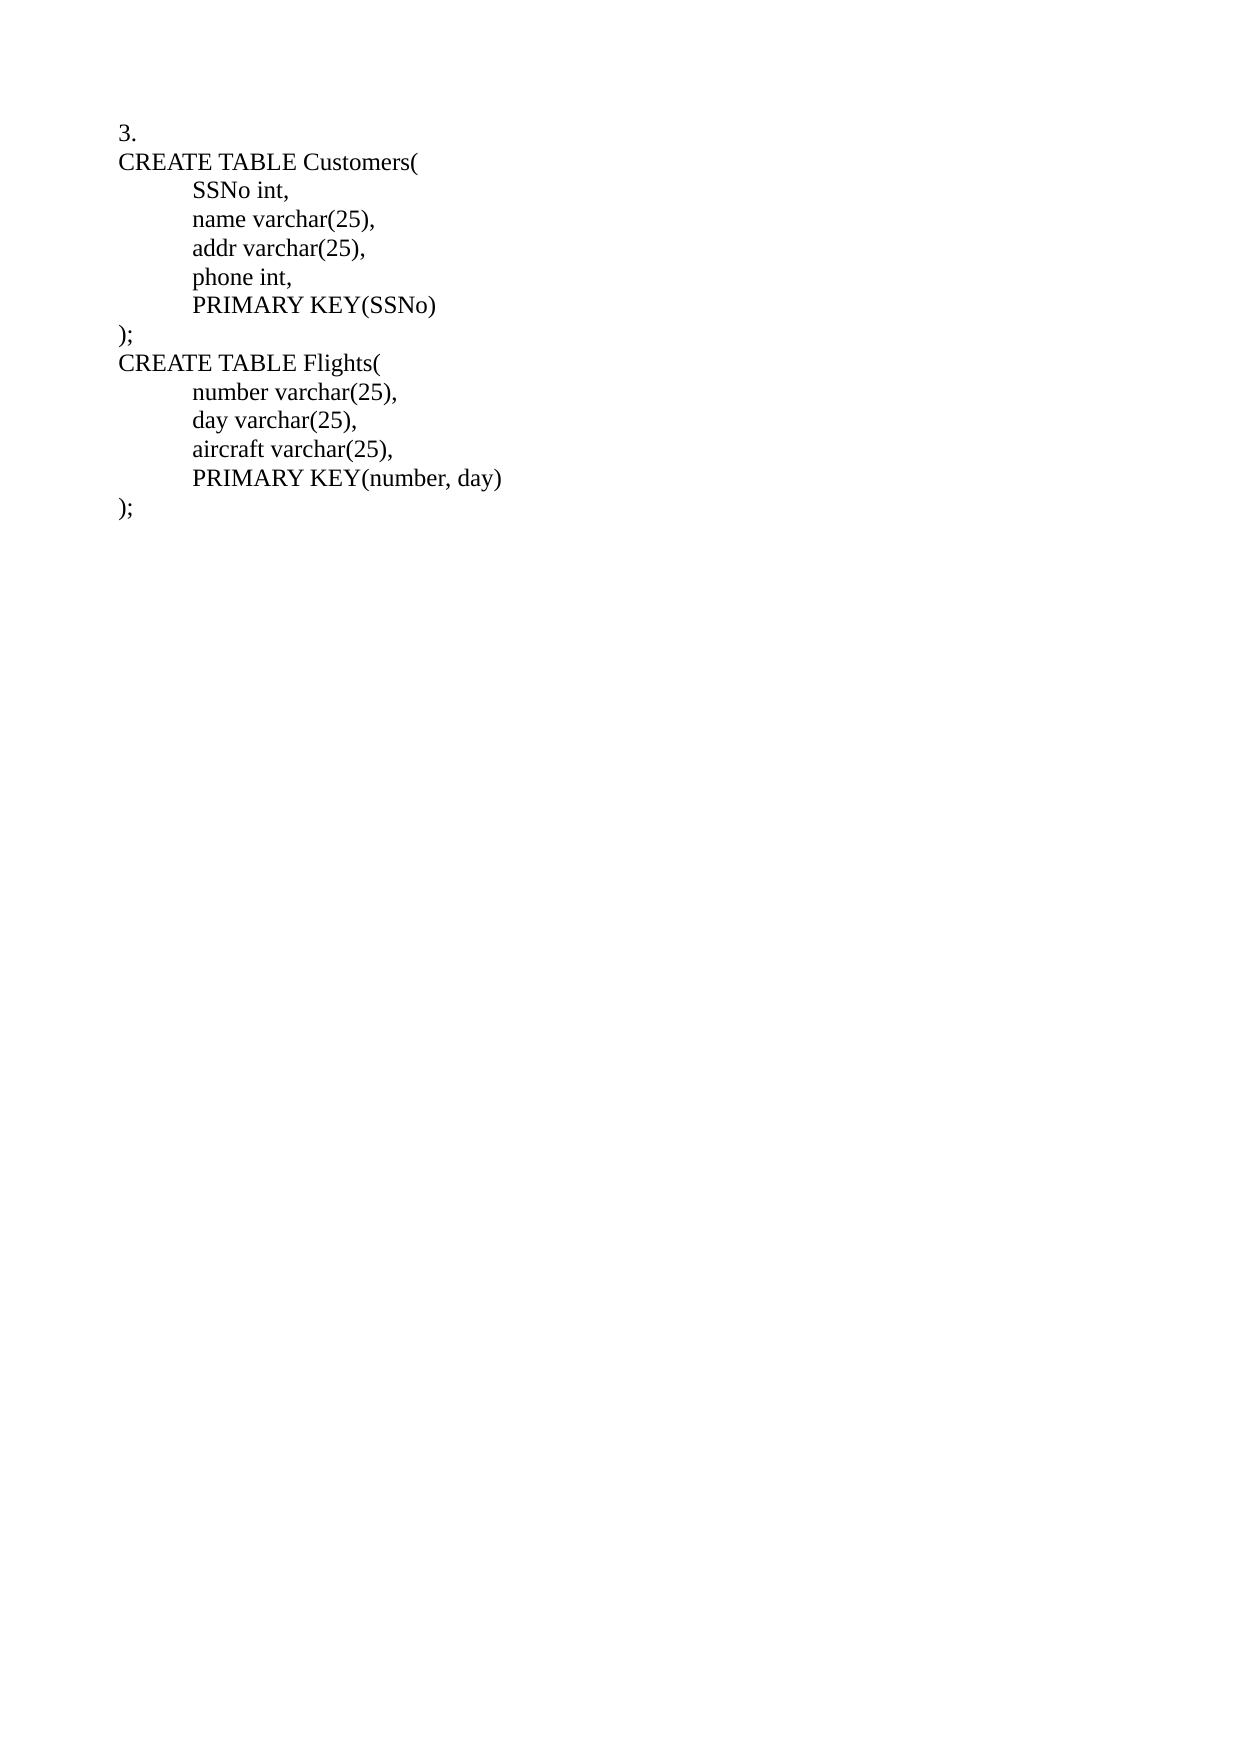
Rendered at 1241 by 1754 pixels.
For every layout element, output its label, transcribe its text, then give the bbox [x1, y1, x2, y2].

text ); [118, 492, 1122, 521]
text number varchar(25), [118, 377, 1122, 406]
text aircraft varchar(25), [118, 434, 1122, 463]
text phone int, [118, 262, 1122, 291]
text name varchar(25), [118, 204, 1122, 233]
text addr varchar(25), [118, 233, 1122, 262]
text ); [118, 319, 1122, 348]
text SSNo int, [118, 176, 1122, 204]
text CREATE TABLE Flights( [118, 348, 1122, 377]
text day varchar(25), [118, 406, 1122, 434]
text PRIMARY KEY(number, day) [118, 463, 1122, 492]
text PRIMARY KEY(SSNo) [118, 291, 1122, 319]
text 3. [118, 118, 1122, 147]
text CREATE TABLE Customers( [118, 147, 1122, 176]
